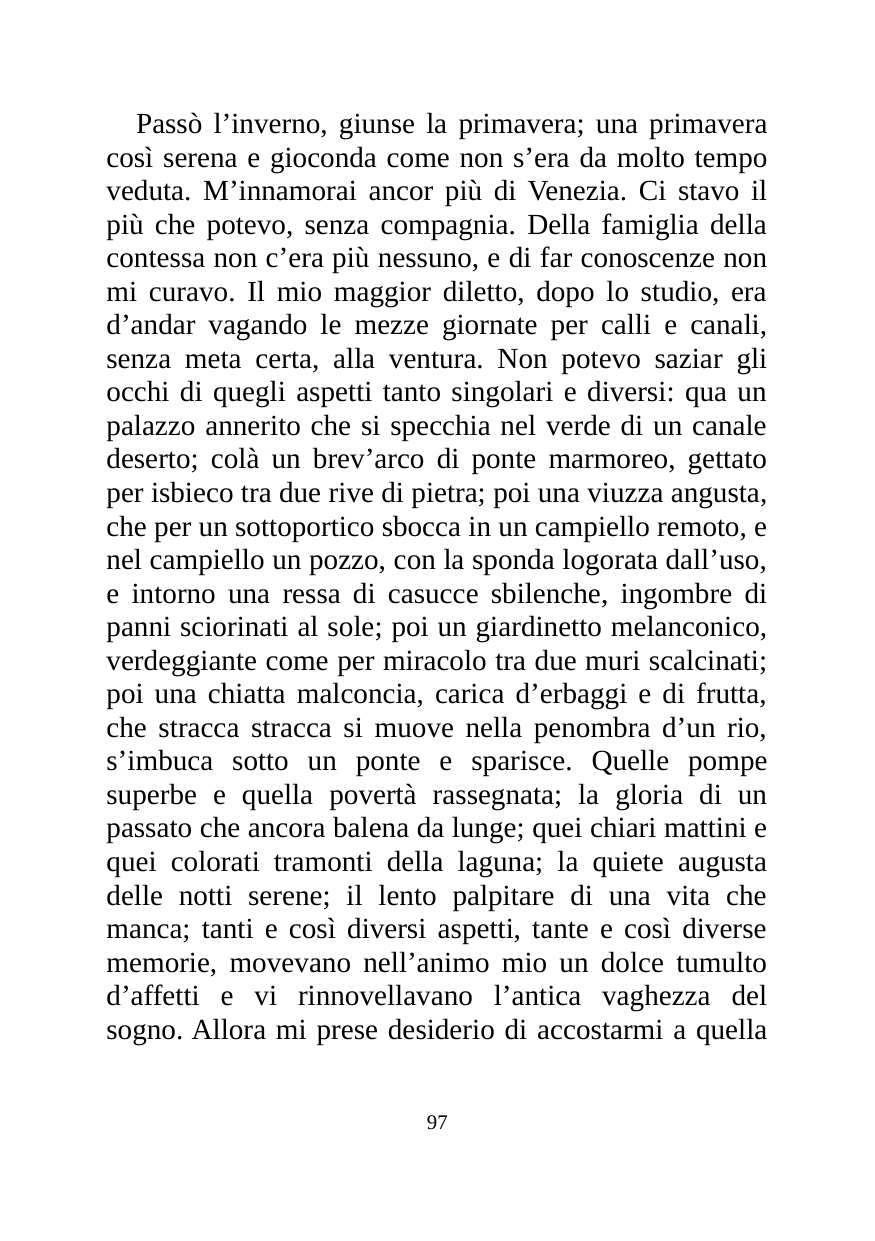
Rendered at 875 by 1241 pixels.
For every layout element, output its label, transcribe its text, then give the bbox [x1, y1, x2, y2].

text Passò l’inverno, giunse la primavera; una primavera così serena e gioconda come non s’era da molto tempo veduta. M’innamorai ancor più di Venezia. Ci stavo il più che potevo, senza compagnia. Della famiglia della contessa non c’era più nessuno, e di far conoscenze non mi curavo. Il mio maggior diletto, dopo lo studio, era d’andar vagando le mezze giornate per calli e canali, senza meta certa, alla ventura. Non potevo saziar gli occhi di quegli aspetti tanto singolari e diversi: qua un palazzo annerito che si specchia nel verde di un canale deserto; colà un brev’arco di ponte marmoreo, gettato per isbieco tra due rive di pietra; poi una viuzza angusta, che per un sottoportico sbocca in un campiello remoto, e nel campiello un pozzo, con la sponda logorata dall’uso, e intorno una ressa di casucce sbilenche, ingombre di panni sciorinati al sole; poi un giardinetto melanconico, verdeggiante come per miracolo tra due muri scalcinati; poi una chiatta malconcia, carica d’erbaggi e di frutta, che stracca stracca si muove nella penombra d’un rio, s’imbuca sotto un ponte e sparisce. Quelle pompe superbe e quella povertà rassegnata; la gloria di un passato che ancora balena da lunge; quei chiari mattini e quei colorati tramonti della laguna; la quiete augusta delle notti serene; il lento palpitare di una vita che manca; tanti e così diversi aspetti, tante e così diverse memorie, movevano nell’animo mio un dolce tumulto d’affetti e vi rinnovellavano l’antica vaghezza del sogno. Allora mi prese desiderio di accostarmi a quella [106, 106, 768, 1045]
